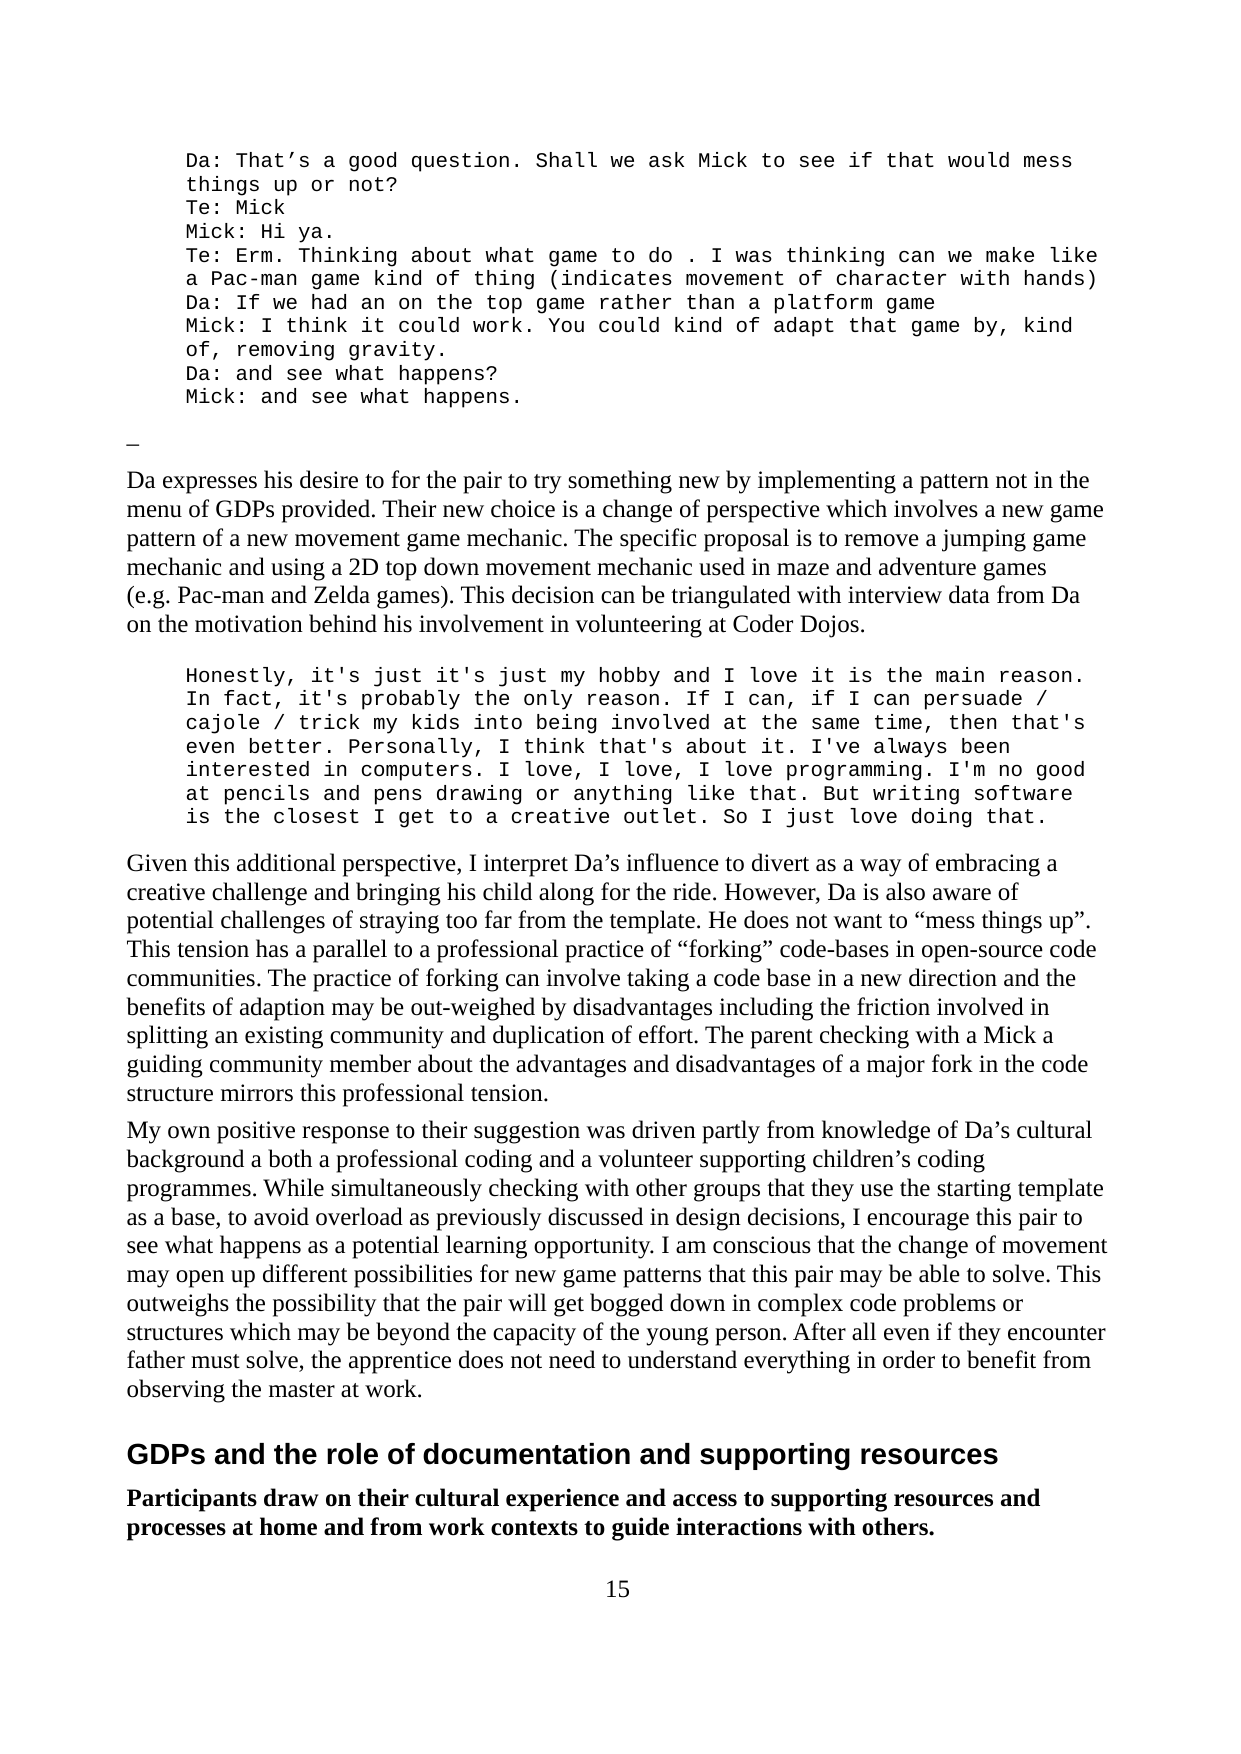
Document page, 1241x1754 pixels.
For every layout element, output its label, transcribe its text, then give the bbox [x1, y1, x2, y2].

text Mick: and see what happens. [185, 386, 1108, 410]
text My own positive response to their suggestion was driven partly from knowledge of Da’s cultural background a both a professional coding and a volunteer supporting children’s coding programmes. While simultaneously checking with other groups that they use the starting template as a base, to avoid overload as previously discussed in design decisions, I encourage this pair to see what happens as a potential learning opportunity. I am conscious that the change of movement may open up different possibilities for new game patterns that this pair may be able to solve. This outweighs the possibility that the pair will get bogged down in complex code problems or structures which may be beyond the capacity of the young person. After all even if they encounter father must solve, the apprentice does not need to understand everything in order to benefit from observing the master at work. [126, 1116, 1108, 1403]
text – [126, 428, 1108, 457]
text Da: That’s a good question. Shall we ask Mick to see if that would mess things up or not? [185, 150, 1108, 197]
text Mick: Hi ya. [185, 221, 1108, 244]
subtitle GDPs and the role of documentation and supporting resources [126, 1437, 1108, 1471]
text Honestly, it's just it's just my hobby and I love it is the main reason. In fact, it's probably the only reason. If I can, if I can persuade / cajole / trick my kids into being involved at the same time, then that's even better. Personally, I think that's about it. I've always been interested in computers. I love, I love, I love programming. I'm no good at pencils and pens drawing or anything like that. But writing software is the closest I get to a creative outlet. So I just love doing that. [185, 665, 1108, 830]
text Mick: I think it could work. You could kind of adapt that game by, kind of, removing gravity. [185, 316, 1108, 363]
text Da expresses his desire to for the pair to try something new by implementing a pattern not in the menu of GDPs provided. Their new choice is a change of perspective which involves a new game pattern of a new movement game mechanic. The specific proposal is to remove a jumping game mechanic and using a 2D top down movement mechanic used in maze and adventure games (e.g. Pac-man and Zelda games). This decision can be triangulated with interview data from Da on the motivation behind his involvement in volunteering at Coder Dojos. [126, 466, 1108, 638]
text Te: Mick [185, 197, 1108, 221]
text Participants draw on their cultural experience and access to supporting resources and processes at home and from work contexts to guide interactions with others. [126, 1483, 1108, 1541]
text Te: Erm. Thinking about what game to do . I was thinking can we make like a Pac-man game kind of thing (indicates movement of character with hands) [185, 244, 1108, 292]
text Given this additional perspective, I interpret Da’s influence to divert as a way of embracing a creative challenge and bringing his child along for the ride. However, Da is also aware of potential challenges of straying too far from the template. He does not want to “mess things up”. This tension has a parallel to a professional practice of “forking” code-bases in open-source code communities. The practice of forking can involve taking a code base in a new direction and the benefits of adaption may be out-weighed by disadvantages including the friction involved in splitting an existing community and duplication of effort. The parent checking with a Mick a guiding community member about the advantages and disadvantages of a major fork in the code structure mirrors this professional tension. [126, 848, 1108, 1107]
text Da: and see what happens? [185, 363, 1108, 386]
text Da: If we had an on the top game rather than a platform game [185, 292, 1108, 316]
